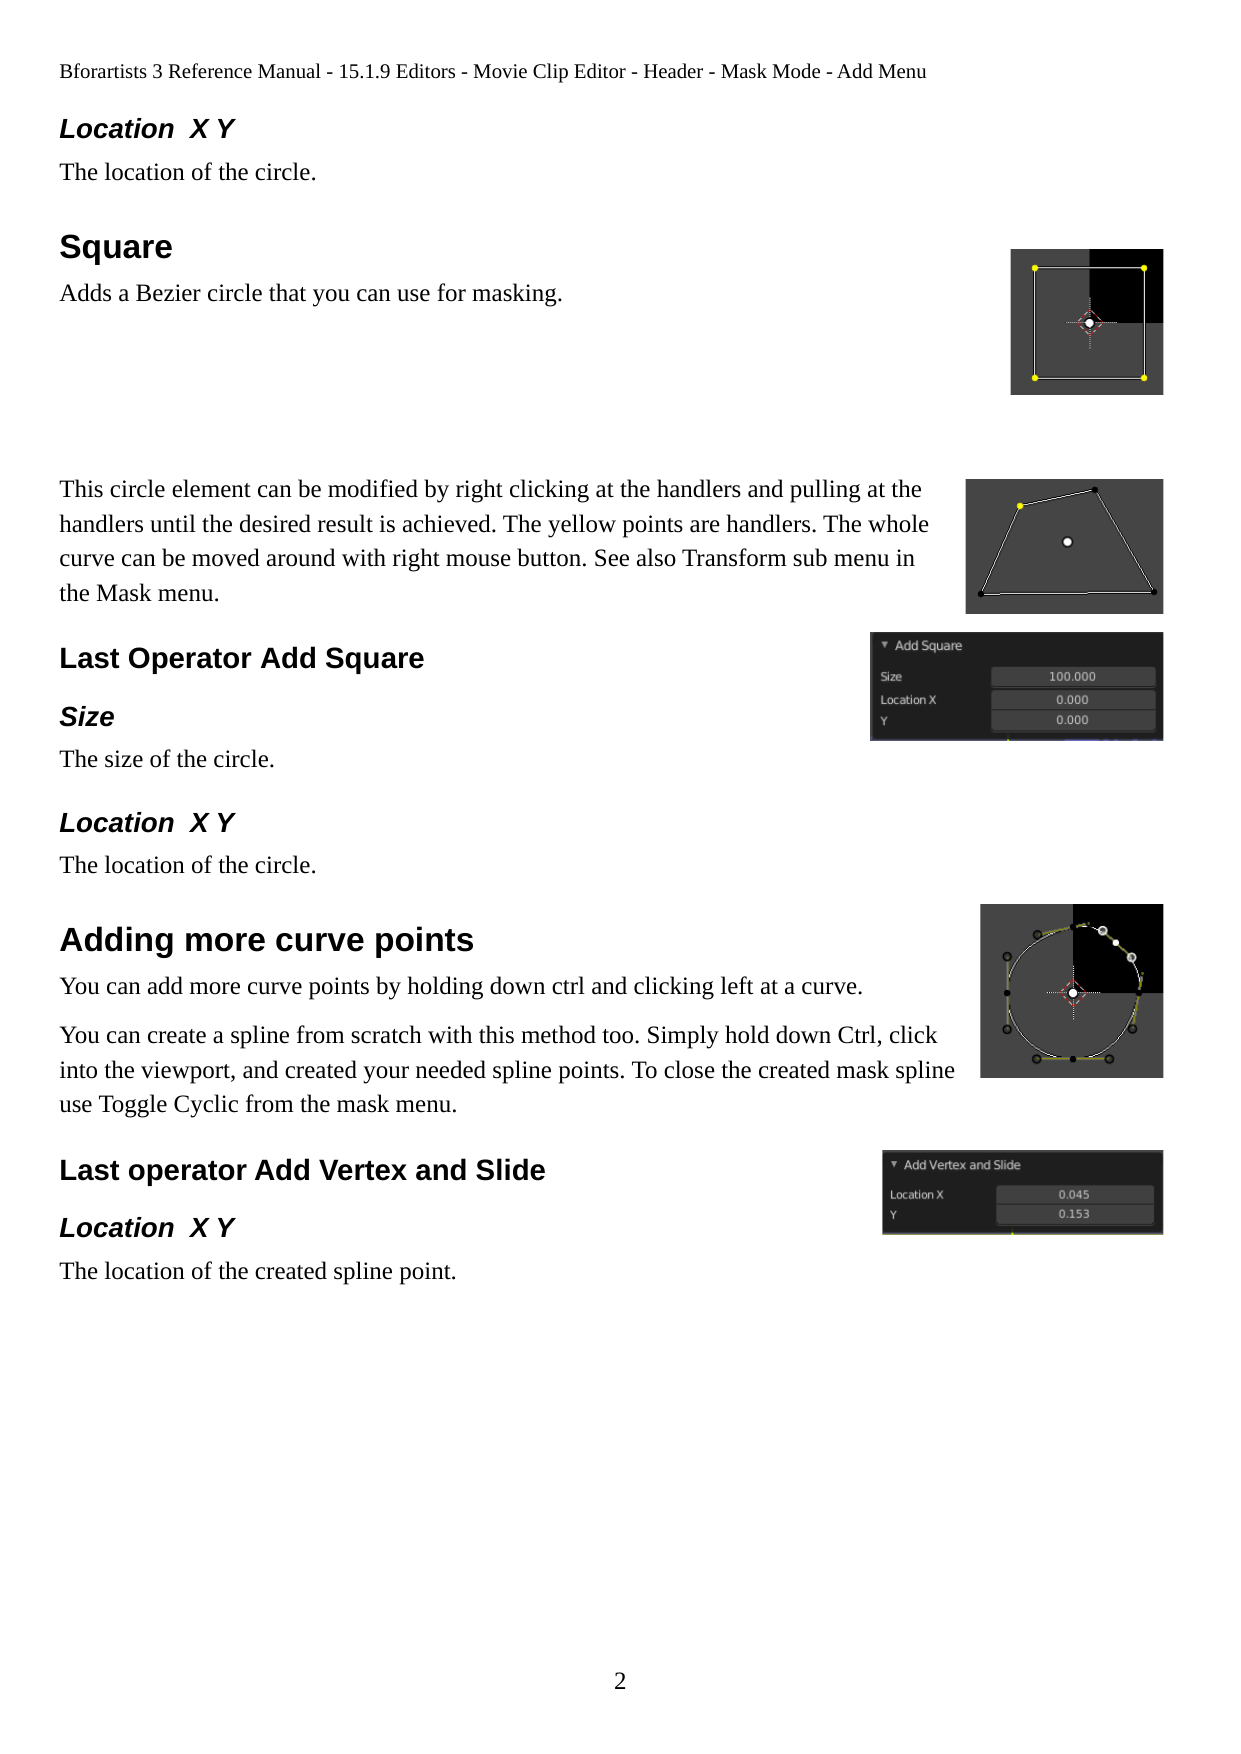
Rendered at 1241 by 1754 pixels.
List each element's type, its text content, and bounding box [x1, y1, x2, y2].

subtitle Location X Y [59, 1212, 1181, 1244]
subtitle Last Operator Add Square [59, 641, 870, 675]
text The location of the circle. [59, 850, 1181, 879]
picture [882, 1150, 1164, 1235]
text You can create a spline from scratch with this method too. Simply hold down Ctrl, click into the viewport, and created your needed spline points. To close the created mask spline use Toggle Cyclic from the mask menu. [59, 1021, 1181, 1118]
subtitle Square [59, 227, 1181, 266]
picture [870, 632, 1164, 741]
text Adds a Bezier circle that you can use for masking. [59, 278, 1010, 307]
text The size of the circle. [59, 744, 1181, 773]
subtitle Size [59, 700, 870, 732]
picture [1010, 249, 1164, 395]
subtitle Last operator Add Vertex and Slide [59, 1153, 882, 1187]
text You can add more curve points by holding down ctrl and clicking left at a curve. [59, 971, 980, 1000]
text The location of the circle. [59, 157, 1181, 186]
picture [980, 904, 1164, 1078]
text This circle element can be modified by right clicking at the handlers and pulling at the handlers until the desired result is achieved. The yellow points are handlers. The whole curve can be moved around with right mouse button. See also Transform sub menu in the Mask menu. [59, 474, 1181, 606]
text The location of the created spline point. [59, 1256, 1181, 1285]
picture [965, 479, 1164, 614]
subtitle Adding more curve points [59, 920, 980, 959]
subtitle [1164, 920, 1181, 959]
subtitle [1164, 641, 1181, 675]
subtitle Location X Y [59, 806, 1181, 838]
subtitle [1164, 700, 1181, 732]
subtitle Location X Y [59, 113, 1181, 144]
